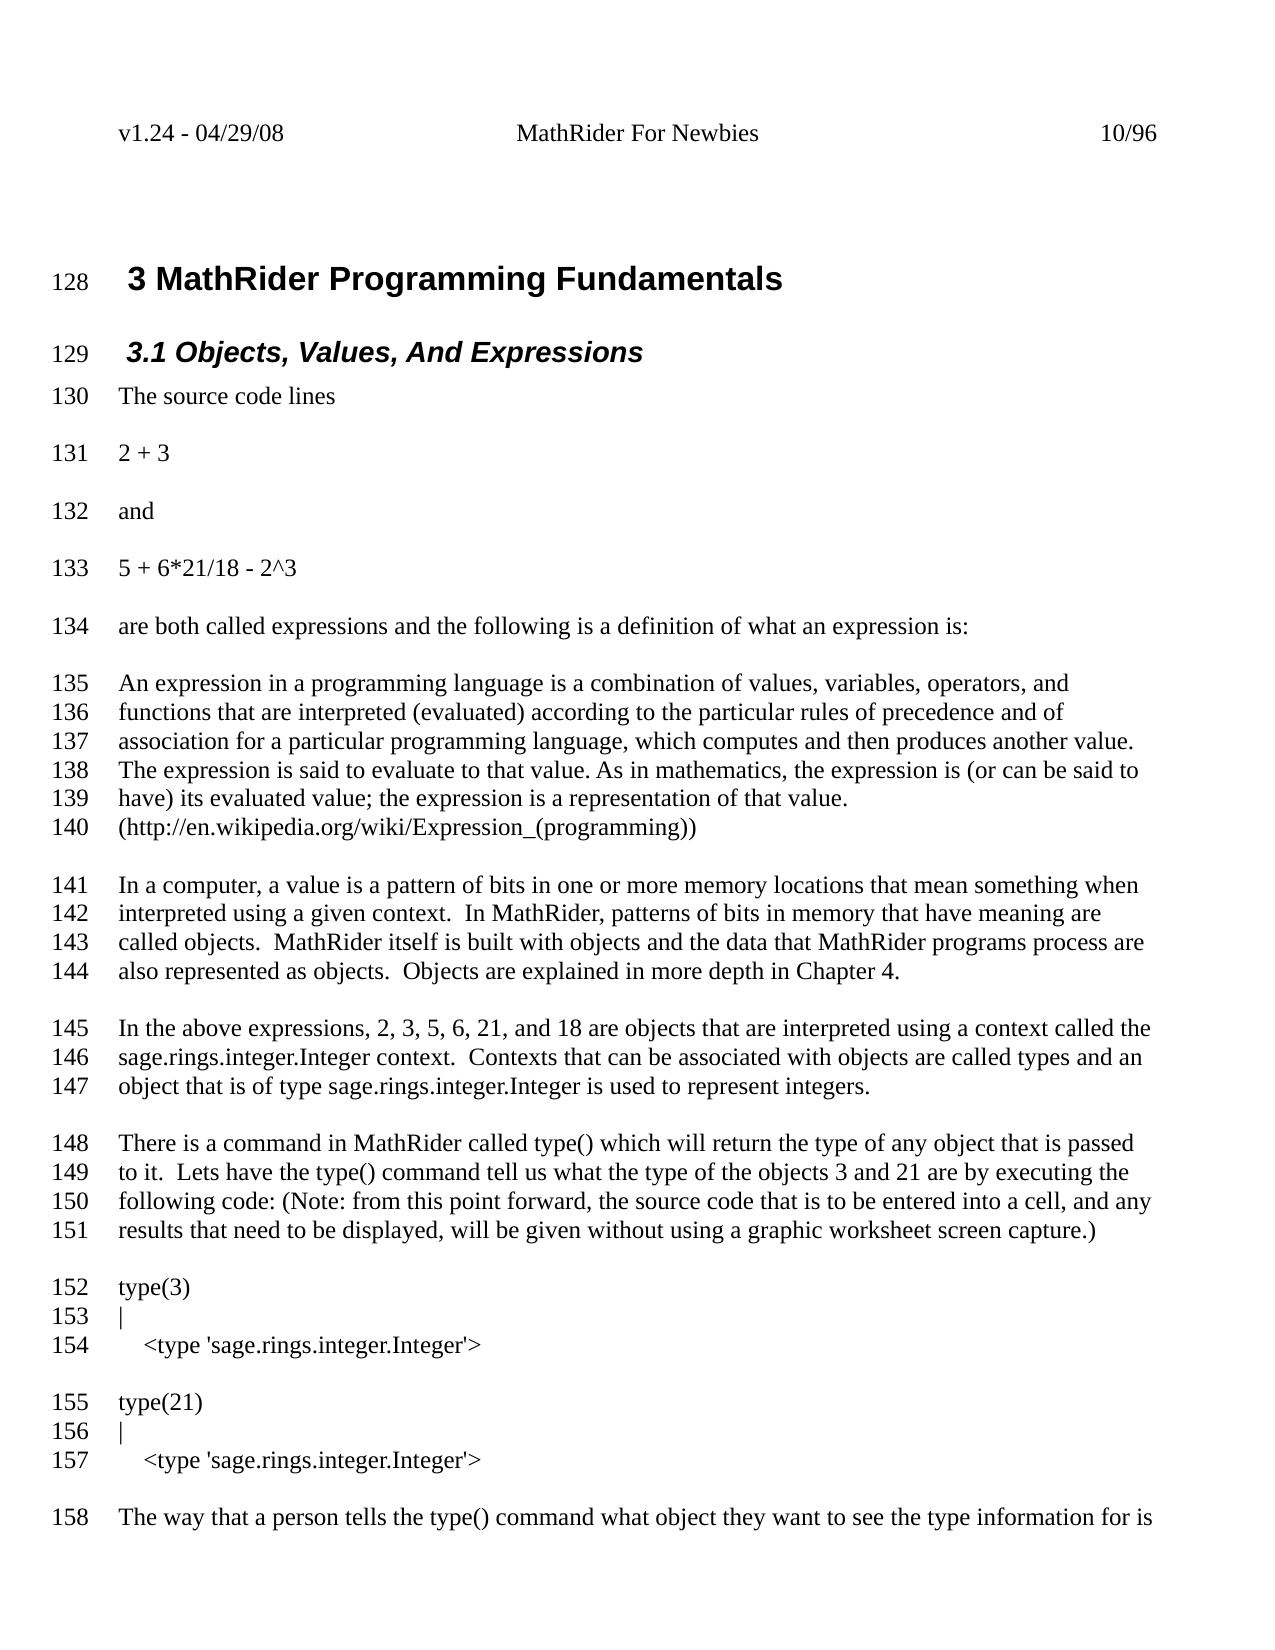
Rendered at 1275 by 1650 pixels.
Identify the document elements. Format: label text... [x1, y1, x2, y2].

text The source code lines [118, 381, 1157, 410]
text | [118, 1416, 1157, 1445]
text are both called expressions and the following is a definition of what an expression is: [118, 611, 1157, 640]
subtitle 3.1 Objects, Values, And Expressions [118, 335, 1157, 368]
text The way that a person tells the type() command what object they want to see the type information for is [118, 1502, 1157, 1531]
text | [118, 1301, 1157, 1330]
text In a computer, a value is a pattern of bits in one or more memory locations that mean something when interpreted using a given context. In MathRider, patterns of bits in memory that have meaning are called objects. MathRider itself is built with objects and the data that MathRider programs process are also represented as objects. Objects are explained in more depth in Chapter 4. [118, 870, 1157, 985]
text An expression in a programming language is a combination of values, variables, operators, and functions that are interpreted (evaluated) according to the particular rules of precedence and of association for a particular programming language, which computes and then produces another value. The expression is said to evaluate to that value. As in mathematics, the expression is (or can be said to have) its evaluated value; the expression is a representation of that value. (http://en.wikipedia.org/wiki/Expression_(programming)) [118, 668, 1157, 841]
text and [118, 496, 1157, 525]
text <type 'sage.rings.integer.Integer'> [118, 1330, 1157, 1358]
text 2 + 3 [118, 438, 1157, 467]
text In the above expressions, 2, 3, 5, 6, 21, and 18 are objects that are interpreted using a context called the sage.rings.integer.Integer context. Contexts that can be associated with objects are called types and an object that is of type sage.rings.integer.Integer is used to represent integers. [118, 1013, 1157, 1100]
subtitle 3 MathRider Programming Fundamentals [118, 259, 1157, 297]
text There is a command in MathRider called type() which will return the type of any object that is passed to it. Lets have the type() command tell us what the type of the objects 3 and 21 are by executing the following code: (Note: from this point forward, the source code that is to be entered into a cell, and any results that need to be displayed, will be given without using a graphic worksheet screen capture.) [118, 1128, 1157, 1243]
text type(3) [118, 1272, 1157, 1301]
text <type 'sage.rings.integer.Integer'> [118, 1445, 1157, 1473]
text 5 + 6*21/18 - 2^3 [118, 553, 1157, 582]
text type(21) [118, 1387, 1157, 1416]
